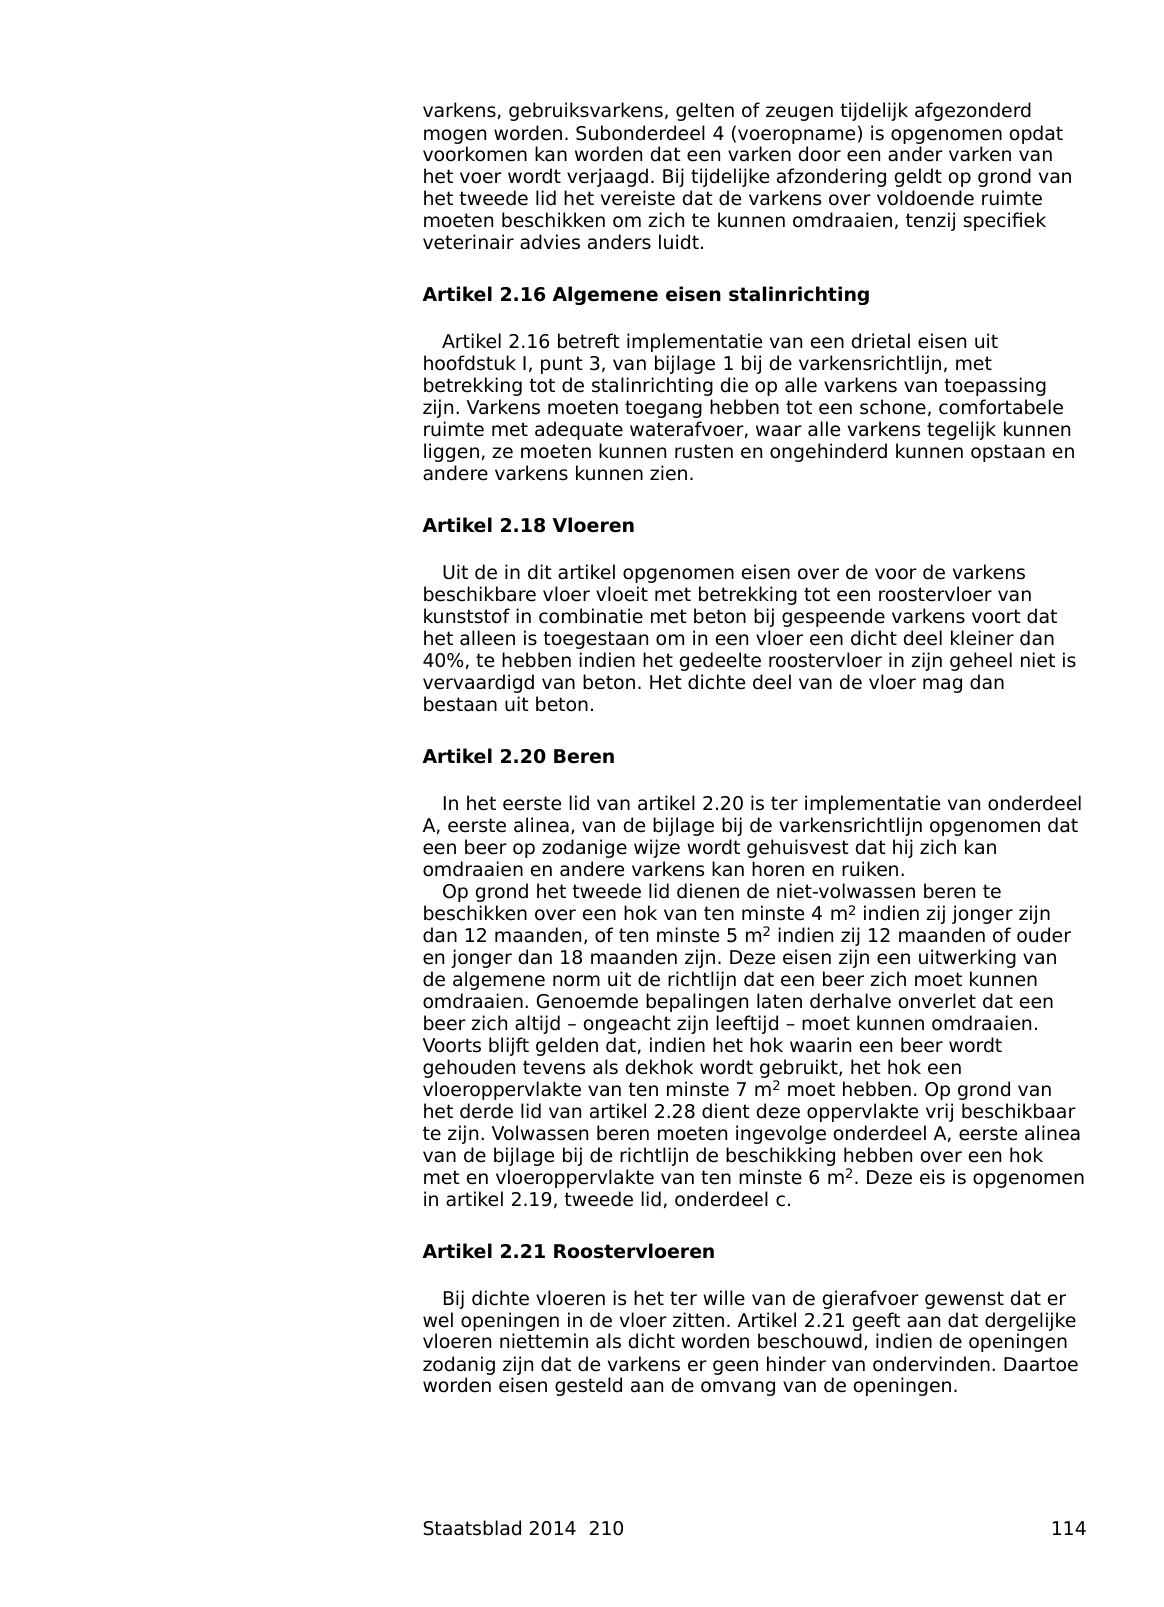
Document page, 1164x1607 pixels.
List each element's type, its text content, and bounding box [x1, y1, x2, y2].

text Artikel 2.16 betreft implementatie van een drietal eisen uit hoofdstuk I, punt 3, van bijlage 1 bij de varkensrichtlijn, met betrekking tot de stalinrichting die op alle varkens van toepassing zijn. Varkens moeten toegang hebben tot een schone, comfortabele ruimte met adequate waterafvoer, waar alle varkens tegelijk kunnen liggen, ze moeten kunnen rusten en ongehinderd kunnen opstaan en andere varkens kunnen zien. [422, 331, 1087, 485]
subtitle Artikel 2.21 Roostervloeren [422, 1241, 1087, 1262]
text Op grond het tweede lid dienen de niet-volwassen beren te beschikken over een hok van ten minste 4 m2 indien zij jonger zijn dan 12 maanden, of ten minste 5 m2 indien zij 12 maanden of ouder en jonger dan 18 maanden zijn. Deze eisen zijn een uitwerking van de algemene norm uit de richtlijn dat een beer zich moet kunnen omdraaien. Genoemde bepalingen laten derhalve onverlet dat een beer zich altijd – ongeacht zijn leeftijd – moet kunnen omdraaien. Voorts blijft gelden dat, indien het hok waarin een beer wordt gehouden tevens als dekhok wordt gebruikt, het hok een vloeroppervlakte van ten minste 7 m2 moet hebben. Op grond van het derde lid van artikel 2.28 dient deze oppervlakte vrij beschikbaar te zijn. Volwassen beren moeten ingevolge onderdeel A, eerste alinea van de bijlage bij de richtlijn de beschikking hebben over een hok met en vloeroppervlakte van ten minste 6 m2. Deze eis is opgenomen in artikel 2.19, tweede lid, onderdeel c. [422, 881, 1087, 1211]
subtitle Artikel 2.20 Beren [422, 746, 1087, 768]
text varkens, gebruiksvarkens, gelten of zeugen tijdelijk afgezonderd mogen worden. Subonderdeel 4 (voeropname) is opgenomen opdat voorkomen kan worden dat een varken door een ander varken van het voer wordt verjaagd. Bij tijdelijke afzondering geldt op grond van het tweede lid het vereiste dat de varkens over voldoende ruimte moeten beschikken om zich te kunnen omdraaien, tenzij specifiek veterinair advies anders luidt. [422, 100, 1087, 254]
text In het eerste lid van artikel 2.20 is ter implementatie van onderdeel A, eerste alinea, van de bijlage bij de varkensrichtlijn opgenomen dat een beer op zodanige wijze wordt gehuisvest dat hij zich kan omdraaien en andere varkens kan horen en ruiken. [422, 793, 1087, 881]
text Bij dichte vloeren is het ter wille van de gierafvoer gewenst dat er wel openingen in de vloer zitten. Artikel 2.21 geeft aan dat dergelijke vloeren niettemin als dicht worden beschouwd, indien de openingen zodanig zijn dat de varkens er geen hinder van ondervinden. Daartoe worden eisen gesteld aan de omvang van de openingen. [422, 1287, 1087, 1397]
text Uit de in dit artikel opgenomen eisen over de voor de varkens beschikbare vloer vloeit met betrekking tot een roostervloer van kunststof in combinatie met beton bij gespeende varkens voort dat het alleen is toegestaan om in een vloer een dicht deel kleiner dan 40%, te hebben indien het gedeelte roostervloer in zijn geheel niet is vervaardigd van beton. Het dichte deel van de vloer mag dan bestaan uit beton. [422, 562, 1087, 716]
subtitle Artikel 2.16 Algemene eisen stalinrichting [422, 284, 1087, 306]
subtitle Artikel 2.18 Vloeren [422, 515, 1087, 537]
